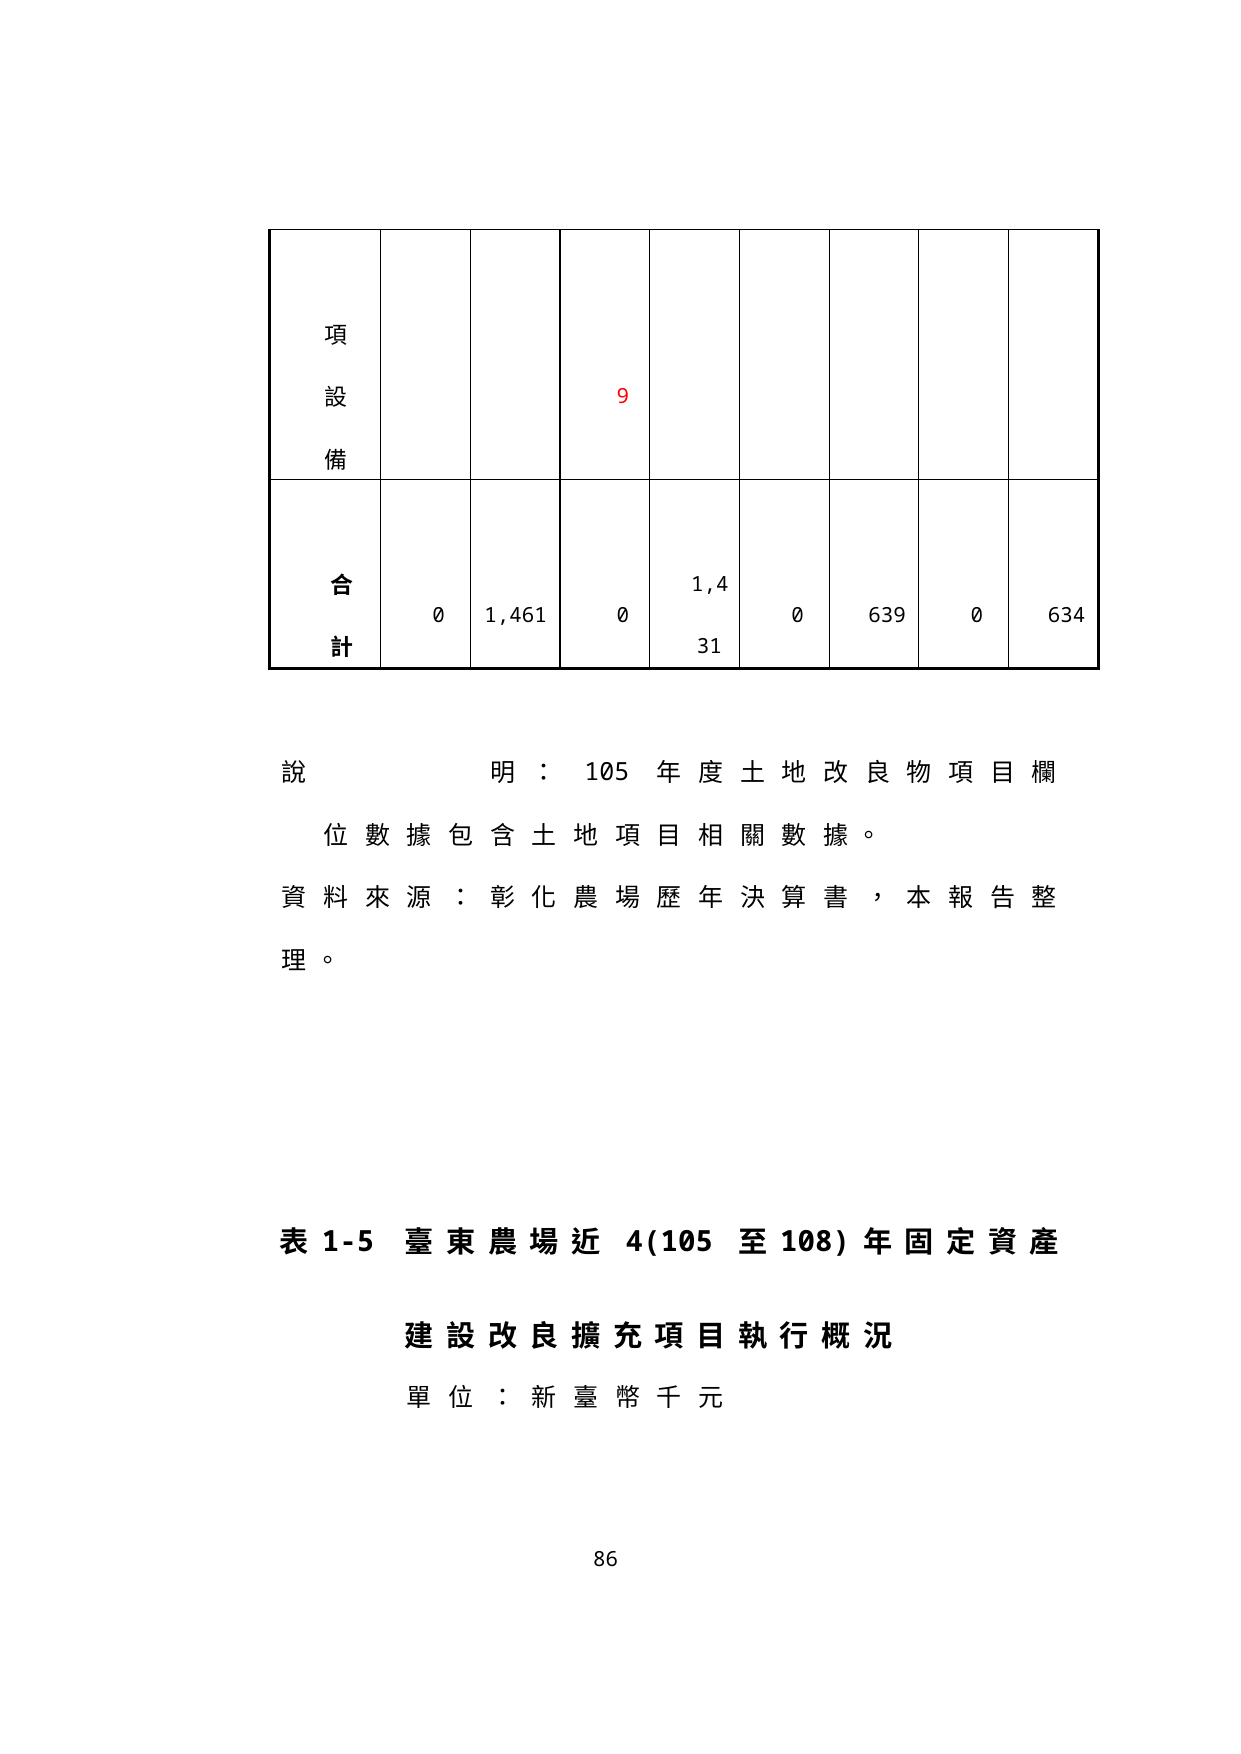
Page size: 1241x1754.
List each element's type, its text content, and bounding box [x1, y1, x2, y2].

table_cell 0 [740, 480, 829, 667]
table_cell 1,431 [650, 480, 739, 667]
text 表1-5 臺東農場近4(105至108)年固定資產建設改良擴充項目執行概況 單位：新臺幣千元 [260, 1167, 1065, 1417]
table_cell [650, 230, 739, 479]
text 資料來源：彰化農場歷年決算書，本報告整理。 [257, 854, 1065, 979]
table_cell 0 [919, 480, 1008, 667]
table_cell 合 計 [271, 480, 380, 667]
table_cell [740, 230, 829, 479]
table_cell 0 [381, 480, 470, 667]
table_cell [1009, 230, 1097, 479]
table_cell [381, 230, 470, 479]
table_cell [919, 230, 1008, 479]
table_cell [830, 230, 918, 479]
table_cell 9 [561, 230, 649, 479]
table_cell 634 [1009, 480, 1097, 667]
table_cell 0 [561, 480, 649, 667]
text 說 明：105年度土地改良物項目欄位數據包含土地項目相關數據。 [190, 729, 1065, 854]
table_cell 639 [830, 480, 918, 667]
table_cell 項設備 [271, 230, 380, 479]
table_cell 1,461 [471, 480, 559, 667]
table_cell [471, 230, 559, 479]
